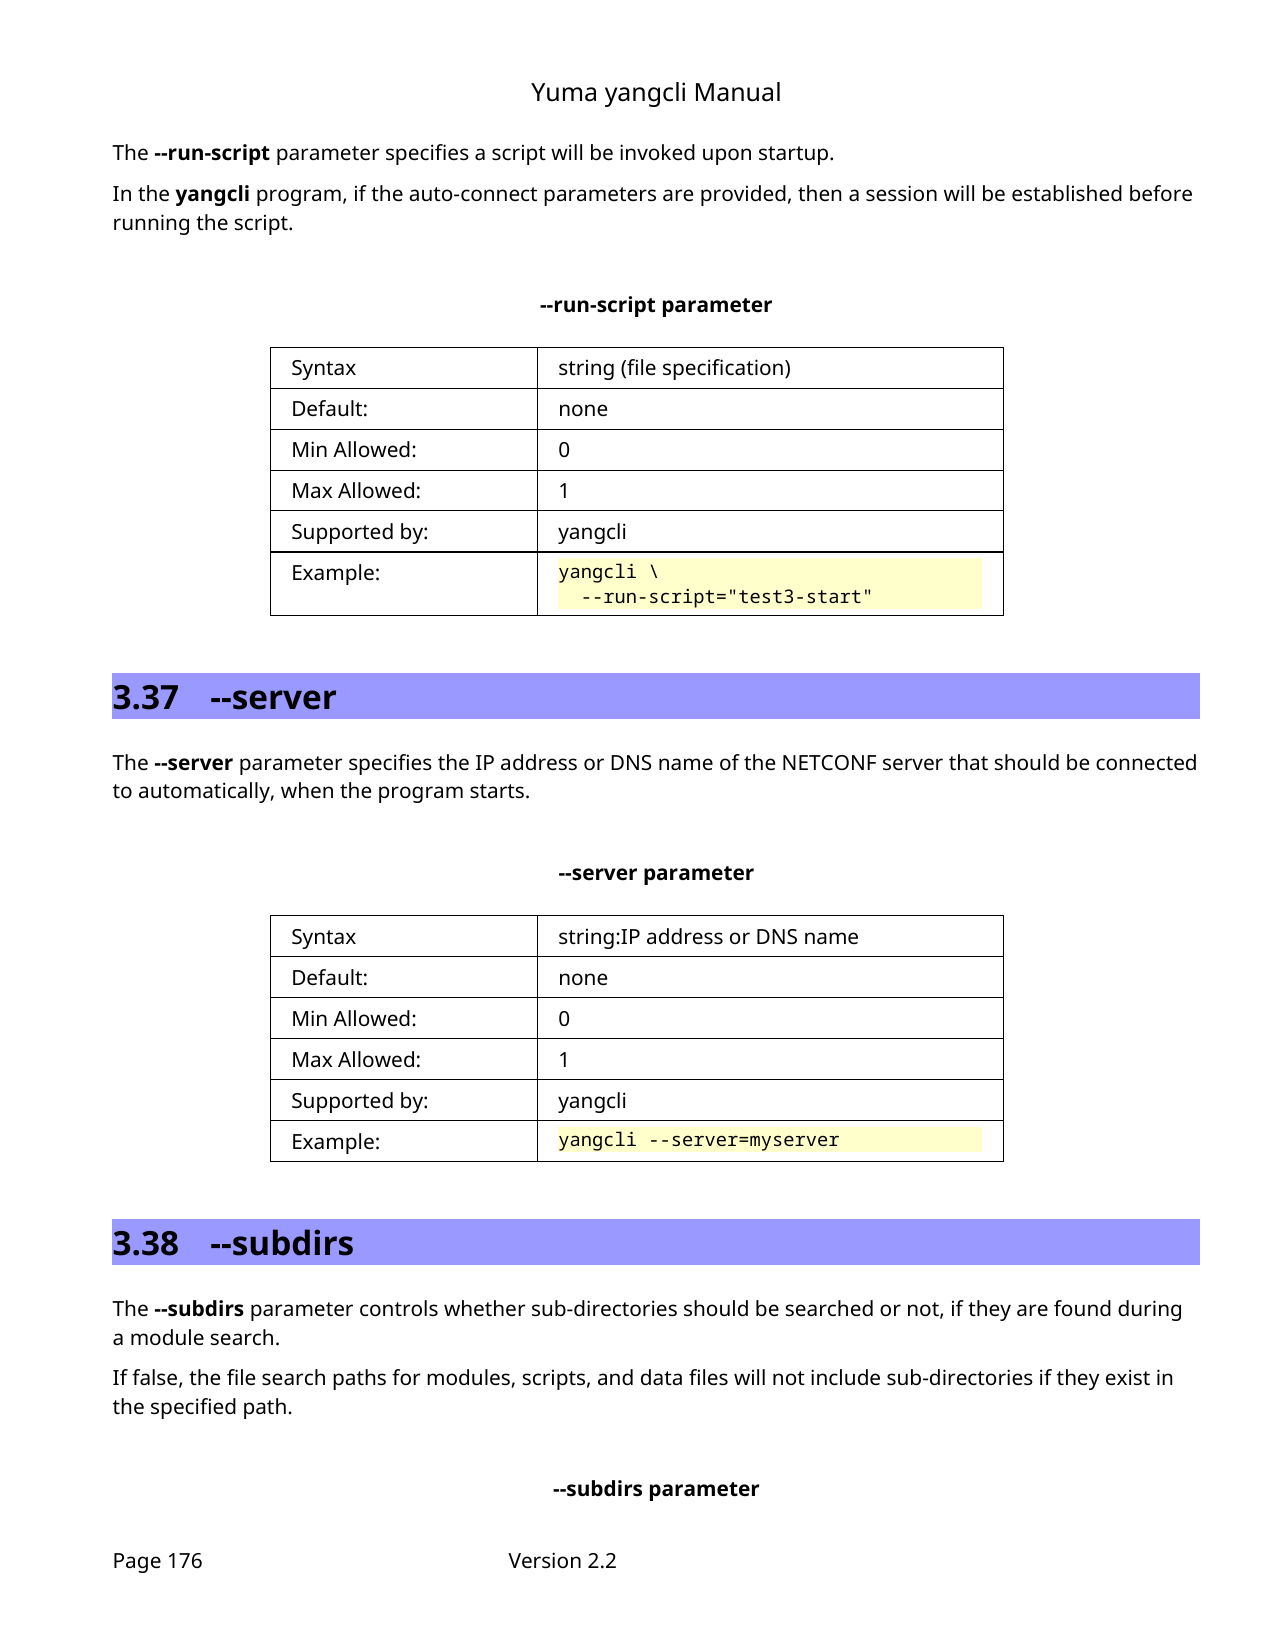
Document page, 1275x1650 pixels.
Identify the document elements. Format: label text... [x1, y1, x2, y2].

table_cell Min Allowed: [271, 998, 537, 1038]
text The --server parameter specifies the IP address or DNS name of the NETCONF server that should be connected to automatically, when the program starts. [112, 748, 1200, 805]
subtitle --run-script parameter [127, 290, 1185, 318]
text The --run-script parameter specifies a script will be invoked upon startup. [112, 138, 1200, 167]
table_cell none [538, 389, 1003, 428]
table_cell Max Allowed: [271, 1039, 537, 1079]
table_cell 1 [538, 471, 1003, 510]
subtitle --server [112, 673, 1200, 719]
table_cell Min Allowed: [271, 430, 537, 469]
table_cell 0 [538, 430, 1003, 469]
table_cell 0 [538, 998, 1003, 1038]
subtitle --server parameter [127, 858, 1185, 887]
subtitle --subdirs [112, 1219, 1200, 1265]
table_header string:IP address or DNS name [538, 916, 1003, 956]
table_cell Example: [271, 1121, 537, 1161]
text In the yangcli program, if the auto-connect parameters are provided, then a session will be established before running the script. [112, 179, 1200, 236]
table_cell Supported by: [271, 1080, 537, 1120]
table_cell Supported by: [271, 511, 537, 551]
table_cell Default: [271, 389, 537, 428]
table_header Syntax [271, 916, 537, 956]
text The --subdirs parameter controls whether sub-directories should be searched or not, if they are found during a module search. [112, 1294, 1200, 1351]
table_cell yangcli [538, 511, 1003, 551]
table_header string (file specification) [538, 348, 1003, 388]
text If false, the file search paths for modules, scripts, and data files will not include sub-directories if they exist in the specified path. [112, 1363, 1200, 1420]
table_cell none [538, 957, 1003, 997]
table_cell Default: [271, 957, 537, 997]
table_cell 1 [538, 1039, 1003, 1079]
table_cell Max Allowed: [271, 471, 537, 510]
table_cell Example: [271, 553, 537, 615]
table_cell yangcli \ --run-script="test3-start" [538, 553, 1003, 615]
subtitle --subdirs parameter [127, 1474, 1185, 1502]
table_cell yangcli [538, 1080, 1003, 1120]
table_header Syntax [271, 348, 537, 388]
table_cell yangcli --server=myserver [538, 1121, 1003, 1161]
